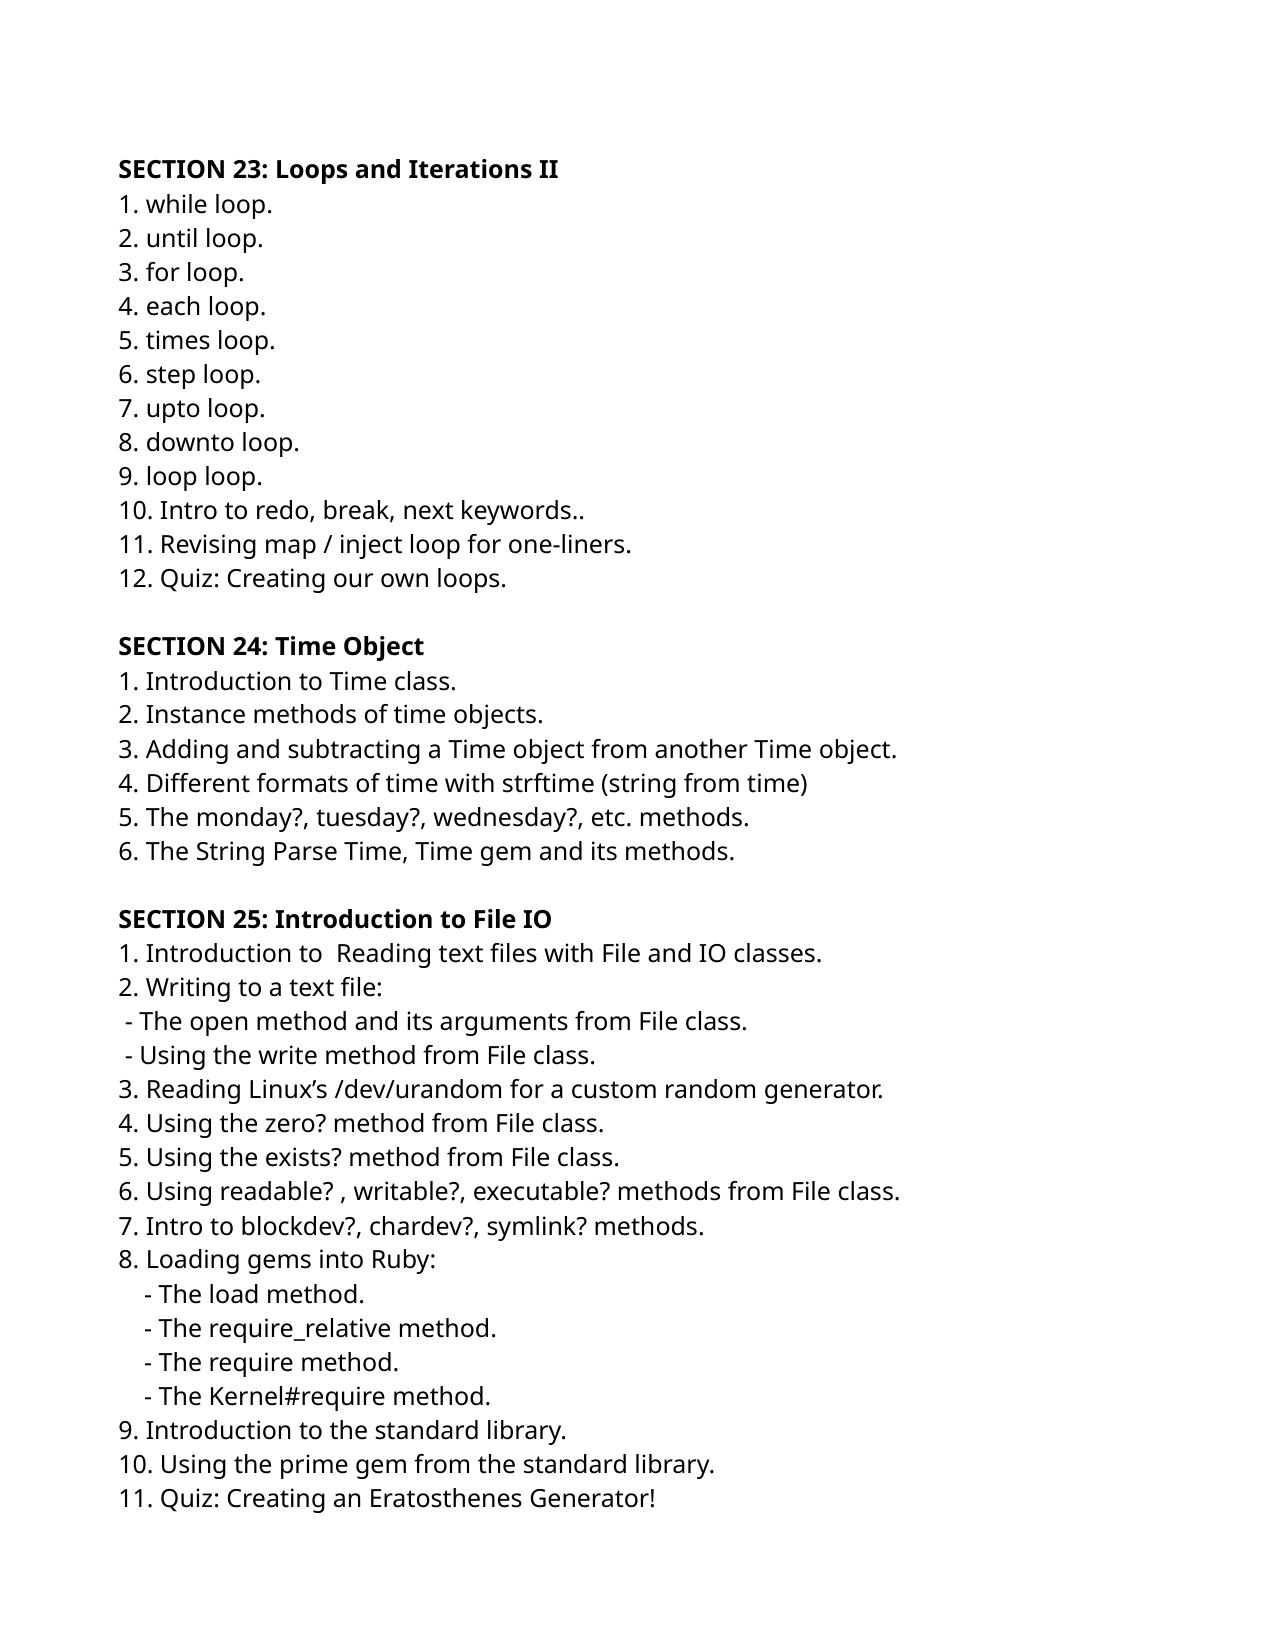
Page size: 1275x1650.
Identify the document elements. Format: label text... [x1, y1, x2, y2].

text 8. downto loop. [118, 425, 1157, 459]
text 5. The monday?, tuesday?, wednesday?, etc. methods. [118, 799, 1157, 833]
text 5. Using the exists? method from File class. [118, 1140, 1157, 1174]
text 11. Quiz: Creating an Eratosthenes Generator! [118, 1481, 1157, 1515]
text - The load method. [118, 1276, 1157, 1310]
text 2. until loop. [118, 220, 1157, 254]
text 6. Using readable? , writable?, executable? methods from File class. [118, 1174, 1157, 1208]
text 4. Using the zero? method from File class. [118, 1106, 1157, 1140]
text 10. Using the prime gem from the standard library. [118, 1447, 1157, 1481]
text - The require method. [118, 1344, 1157, 1378]
text SECTION 25: Introduction to File IO [118, 902, 1157, 936]
text 1. while loop. [118, 186, 1157, 220]
text - The require_relative method. [118, 1310, 1157, 1344]
text - Using the write method from File class. [118, 1038, 1157, 1072]
text - The Kernel#require method. [118, 1378, 1157, 1412]
text 8. Loading gems into Ruby: [118, 1242, 1157, 1276]
text 11. Revising map / inject loop for one-liners. [118, 527, 1157, 561]
text 5. times loop. [118, 322, 1157, 357]
text 7. upto loop. [118, 391, 1157, 425]
text 7. Intro to blockdev?, chardev?, symlink? methods. [118, 1208, 1157, 1242]
text 2. Instance methods of time objects. [118, 697, 1157, 731]
text SECTION 24: Time Object 1. Introduction to Time class. [118, 629, 1157, 697]
text 9. Introduction to the standard library. [118, 1412, 1157, 1447]
text 4. each loop. [118, 288, 1157, 322]
text 6. The String Parse Time, Time gem and its methods. [118, 833, 1157, 867]
text 12. Quiz: Creating our own loops. [118, 561, 1157, 595]
text 3. Reading Linux’s /dev/urandom for a custom random generator. [118, 1072, 1157, 1106]
text - The open method and its arguments from File class. [118, 1004, 1157, 1038]
text 3. Adding and subtracting a Time object from another Time object. [118, 731, 1157, 765]
text 4. Different formats of time with strftime (string from time) [118, 765, 1157, 799]
text 2. Writing to a text file: [118, 970, 1157, 1004]
text 6. step loop. [118, 357, 1157, 391]
text 3. for loop. [118, 254, 1157, 288]
text 1. Introduction to Reading text files with File and IO classes. [118, 936, 1157, 970]
text 9. loop loop. [118, 459, 1157, 493]
text SECTION 23: Loops and Iterations II [118, 152, 1157, 186]
text 10. Intro to redo, break, next keywords.. [118, 493, 1157, 527]
